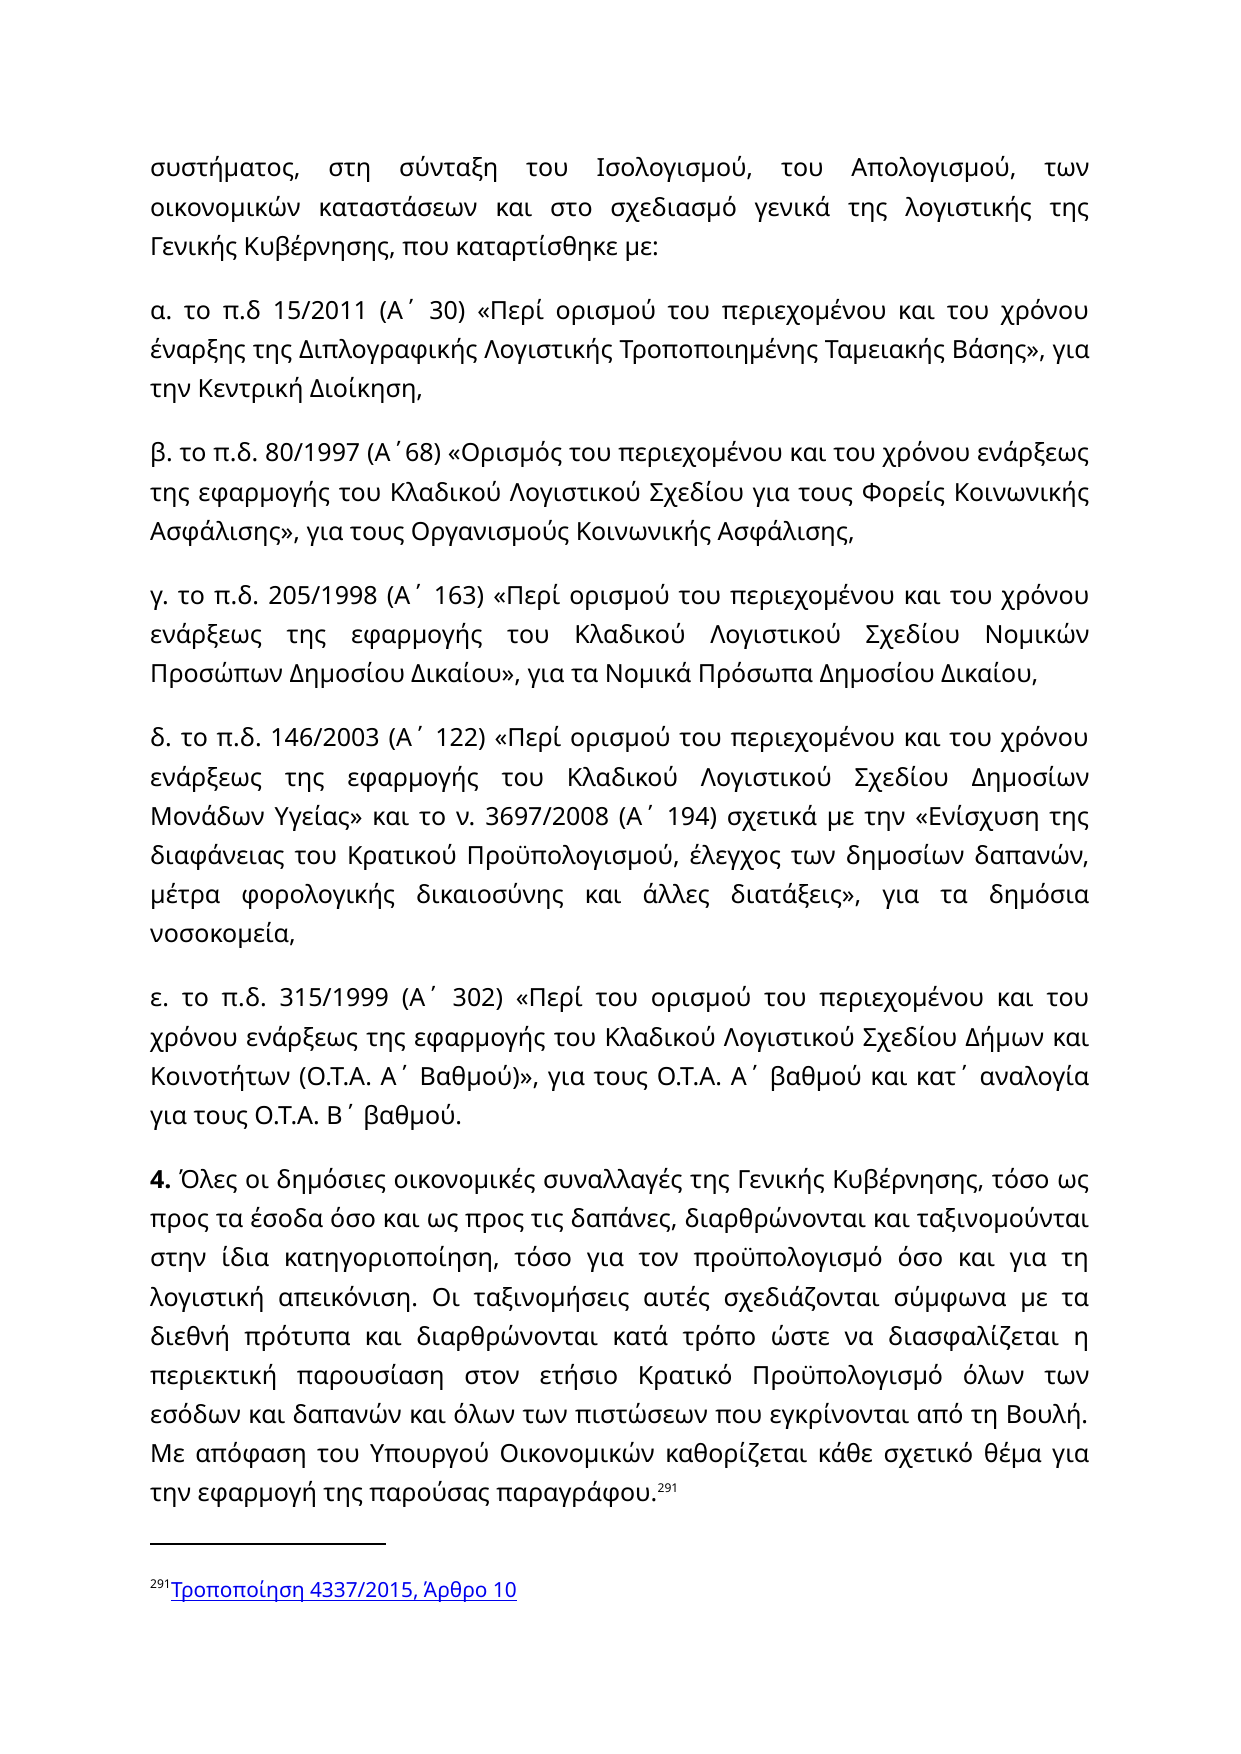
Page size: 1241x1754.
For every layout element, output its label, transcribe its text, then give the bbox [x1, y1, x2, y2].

text 4. Όλες οι δημόσιες οικονομικές συναλλαγές της Γενικής Κυβέρνησης, τόσο ως προς τα έσοδα όσο και ως προς τις δαπάνες, διαρθρώνονται και ταξινομούνται στην ίδια κατηγοριοποίηση, τόσο για τον προϋπολογισμό όσο και για τη λογιστική απεικόνιση. Οι ταξινομήσεις αυτές σχεδιάζονται σύμφωνα με τα διεθνή πρότυπα και διαρθρώνονται κατά τρόπο ώστε να διασφαλίζεται η περιεκτική παρουσίαση στον ετήσιο Κρατικό Προϋπολογισμό όλων των εσόδων και δαπανών και όλων των πιστώσεων που εγκρίνονται από τη Βουλή. Με απόφαση του Υπουργού Οικονομικών καθορίζεται κάθε σχετικό θέμα για την εφαρμογή της παρούσας παραγράφου. [150, 1162, 1090, 1509]
text ε. το π.δ. 315/1999 (Α΄ 302) «Περί του ορισμού του περιεχομένου και του χρόνου ενάρξεως της εφαρμογής του Κλαδικού Λογιστικού Σχεδίου Δήμων και Κοινοτήτων (Ο.Τ.Α. Α΄ Βαθμού)», για τους Ο.Τ.Α. Α΄ βαθμού και κατ΄ αναλογία για τους Ο.Τ.Α. Β΄ βαθμού. [150, 980, 1090, 1132]
text α. το π.δ 15/2011 (Α΄ 30) «Περί ορισμού του περιεχομένου και του χρόνου έναρξης της Διπλογραφικής Λογιστικής Τροποποιημένης Ταμειακής Βάσης», για την Κεντρική Διοίκηση, [150, 292, 1090, 405]
text δ. το π.δ. 146/2003 (Α΄ 122) «Περί ορισμού του περιεχομένου και του χρόνου ενάρξεως της εφαρμογής του Κλαδικού Λογιστικού Σχεδίου Δημοσίων Μονάδων Υγείας» και το ν. 3697/2008 (Α΄ 194) σχετικά με την «Ενίσχυση της διαφάνειας του Κρατικού Προϋπολογισμού, έλεγχος των δημοσίων δαπανών, μέτρα φορολογικής δικαιοσύνης και άλλες διατάξεις», για τα δημόσια νοσοκομεία, [150, 720, 1090, 950]
text συστήματος, στη σύνταξη του Ισολογισμού, του Απολογισμού, των οικονομικών καταστάσεων και στο σχεδιασμό γενικά της λογιστικής της Γενικής Κυβέρνησης, που καταρτίσθηκε με: [150, 150, 1090, 262]
text Τροποποίηση 4337/2015, Άρθρο 10 [150, 1576, 1090, 1604]
text β. το π.δ. 80/1997 (Α΄68) «Ορισμός του περιεχομένου και του χρόνου ενάρξεως της εφαρμογής του Κλαδικού Λογιστικού Σχεδίου για τους Φορείς Κοινωνικής Ασφάλισης», για τους Οργανισμούς Κοινωνικής Ασφάλισης, [150, 435, 1090, 547]
text γ. το π.δ. 205/1998 (Α΄ 163) «Περί ορισμού του περιεχομένου και του χρόνου ενάρξεως της εφαρμογής του Κλαδικού Λογιστικού Σχεδίου Νομικών Προσώπων Δημοσίου Δικαίου», για τα Νομικά Πρόσωπα Δημοσίου Δικαίου, [150, 577, 1090, 690]
